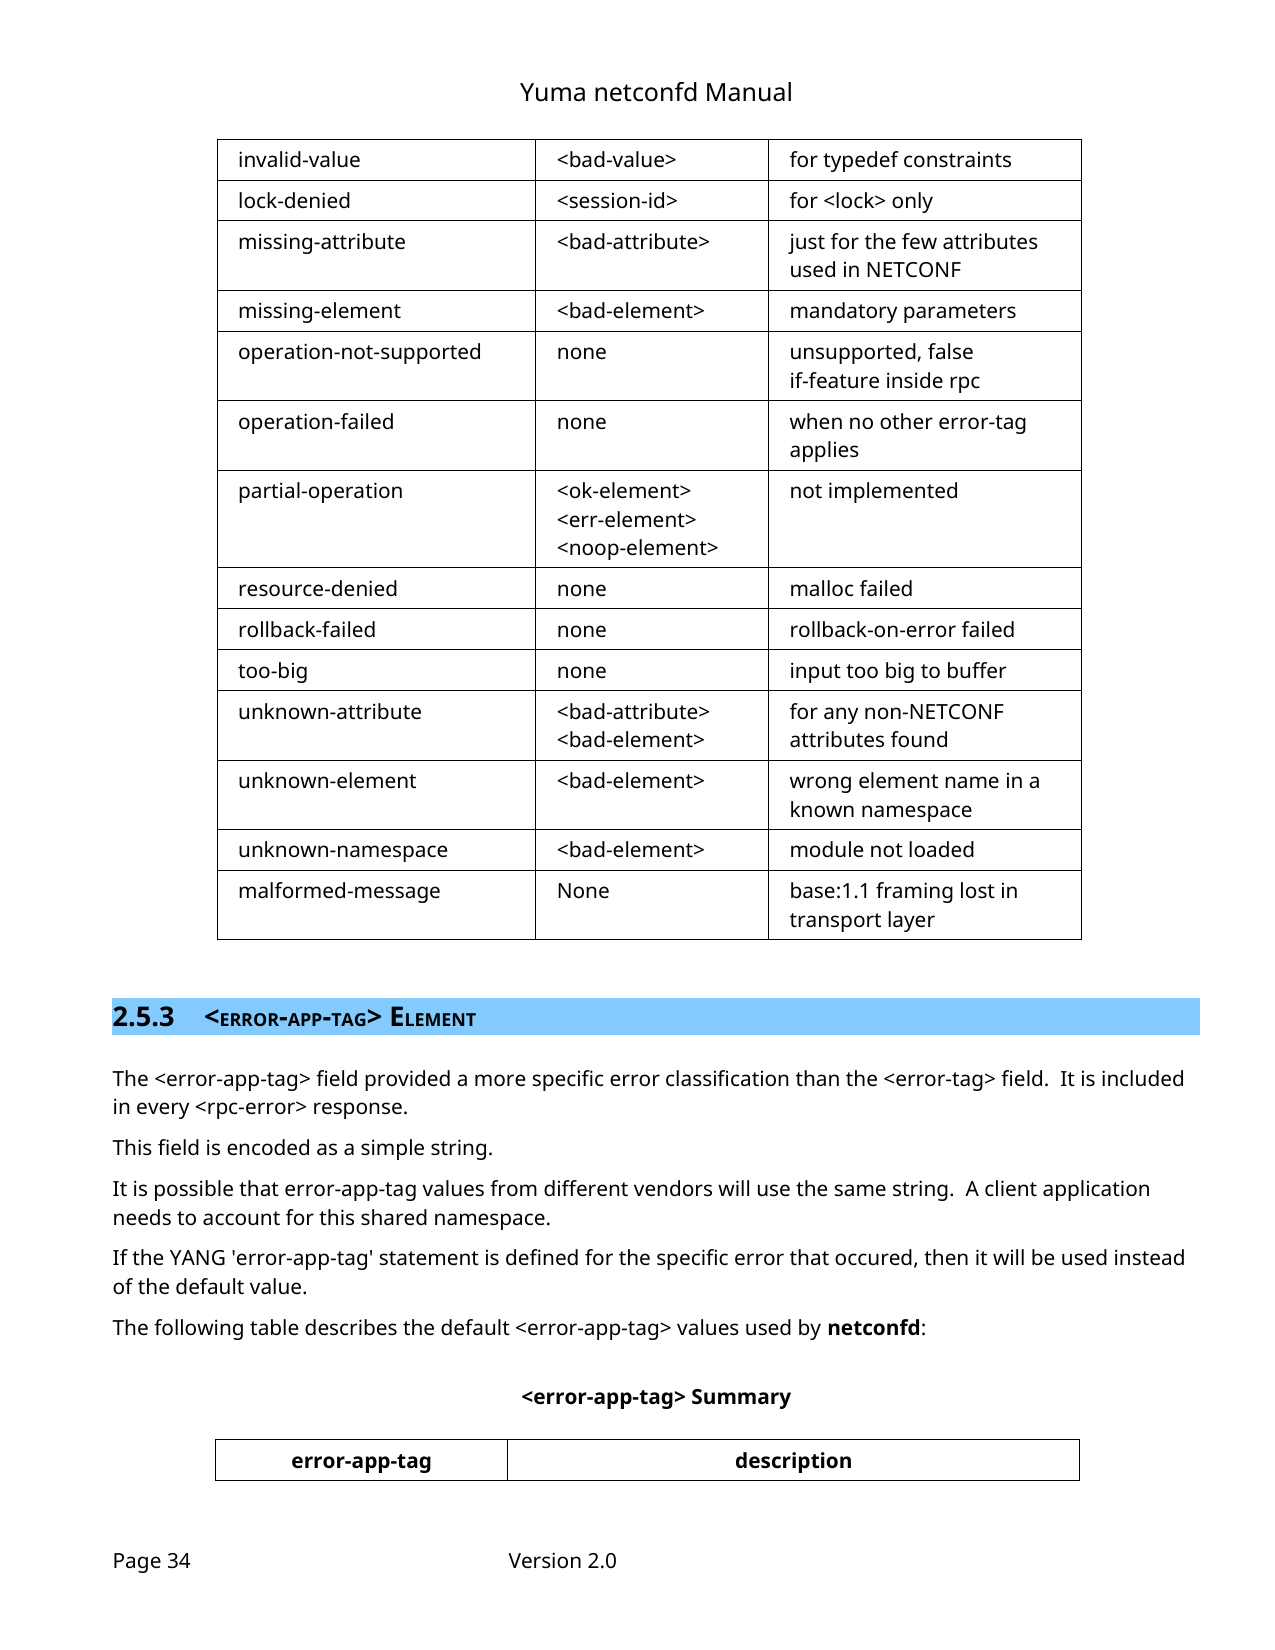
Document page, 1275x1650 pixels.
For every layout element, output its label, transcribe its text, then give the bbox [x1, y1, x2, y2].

table_cell <session-id> [536, 181, 768, 220]
subtitle <error-app-tag> Element [112, 998, 1200, 1035]
subtitle <error-app-tag> Summary [127, 1382, 1185, 1411]
table_cell None [536, 871, 768, 939]
table_cell resource-denied [218, 568, 535, 608]
table_cell rollback-on-error failed [769, 609, 1081, 649]
table_cell <bad-element> [536, 761, 768, 829]
table_cell for typedef constraints [769, 140, 1081, 179]
table_cell missing-element [218, 291, 535, 331]
table_cell for any non-NETCONF attributes found [769, 691, 1081, 759]
table_cell input too big to buffer [769, 650, 1081, 690]
table_cell none [536, 568, 768, 608]
text If the YANG 'error-app-tag' statement is defined for the specific error that occured, then it will be used instead of the default value. [112, 1243, 1200, 1300]
text This field is encoded as a simple string. [112, 1133, 1200, 1162]
table_cell operation-failed [218, 401, 535, 469]
table_cell <bad-attribute> <bad-element> [536, 691, 768, 759]
text It is possible that error-app-tag values from different vendors will use the same string. A client application needs to account for this shared namespace. [112, 1174, 1200, 1231]
table_cell just for the few attributes used in NETCONF [769, 221, 1081, 290]
table_cell invalid-value [218, 140, 535, 179]
table_cell <bad-element> [536, 291, 768, 331]
table_cell rollback-failed [218, 609, 535, 649]
table_cell <bad-attribute> [536, 221, 768, 290]
table_cell for <lock> only [769, 181, 1081, 220]
table_cell malformed-message [218, 871, 535, 939]
table_cell none [536, 332, 768, 400]
table_cell wrong element name in a known namespace [769, 761, 1081, 829]
table_cell unsupported, false if-feature inside rpc [769, 332, 1081, 400]
table_header error-app-tag [216, 1440, 507, 1480]
text The following table describes the default <error-app-tag> values used by netconfd: [112, 1313, 1200, 1341]
table_cell <ok-element> <err-element> <noop-element> [536, 471, 768, 567]
table_cell none [536, 401, 768, 469]
table_cell malloc failed [769, 568, 1081, 608]
table_cell unknown-attribute [218, 691, 535, 759]
table_cell <bad-value> [536, 140, 768, 179]
table_cell when no other error-tag applies [769, 401, 1081, 469]
table_cell operation-not-supported [218, 332, 535, 400]
table_cell unknown-element [218, 761, 535, 829]
table_cell too-big [218, 650, 535, 690]
table_cell not implemented [769, 471, 1081, 567]
table_cell none [536, 650, 768, 690]
table_cell partial-operation [218, 471, 535, 567]
table_cell none [536, 609, 768, 649]
table_cell mandatory parameters [769, 291, 1081, 331]
table_cell missing-attribute [218, 221, 535, 290]
table_cell lock-denied [218, 181, 535, 220]
table_cell base:1.1 framing lost in transport layer [769, 871, 1081, 939]
table_cell module not loaded [769, 830, 1081, 870]
text The <error-app-tag> field provided a more specific error classification than the <error-tag> field. It is included in every <rpc-error> response. [112, 1064, 1200, 1121]
table_header description [508, 1440, 1079, 1480]
table_cell unknown-namespace [218, 830, 535, 870]
table_cell <bad-element> [536, 830, 768, 870]
